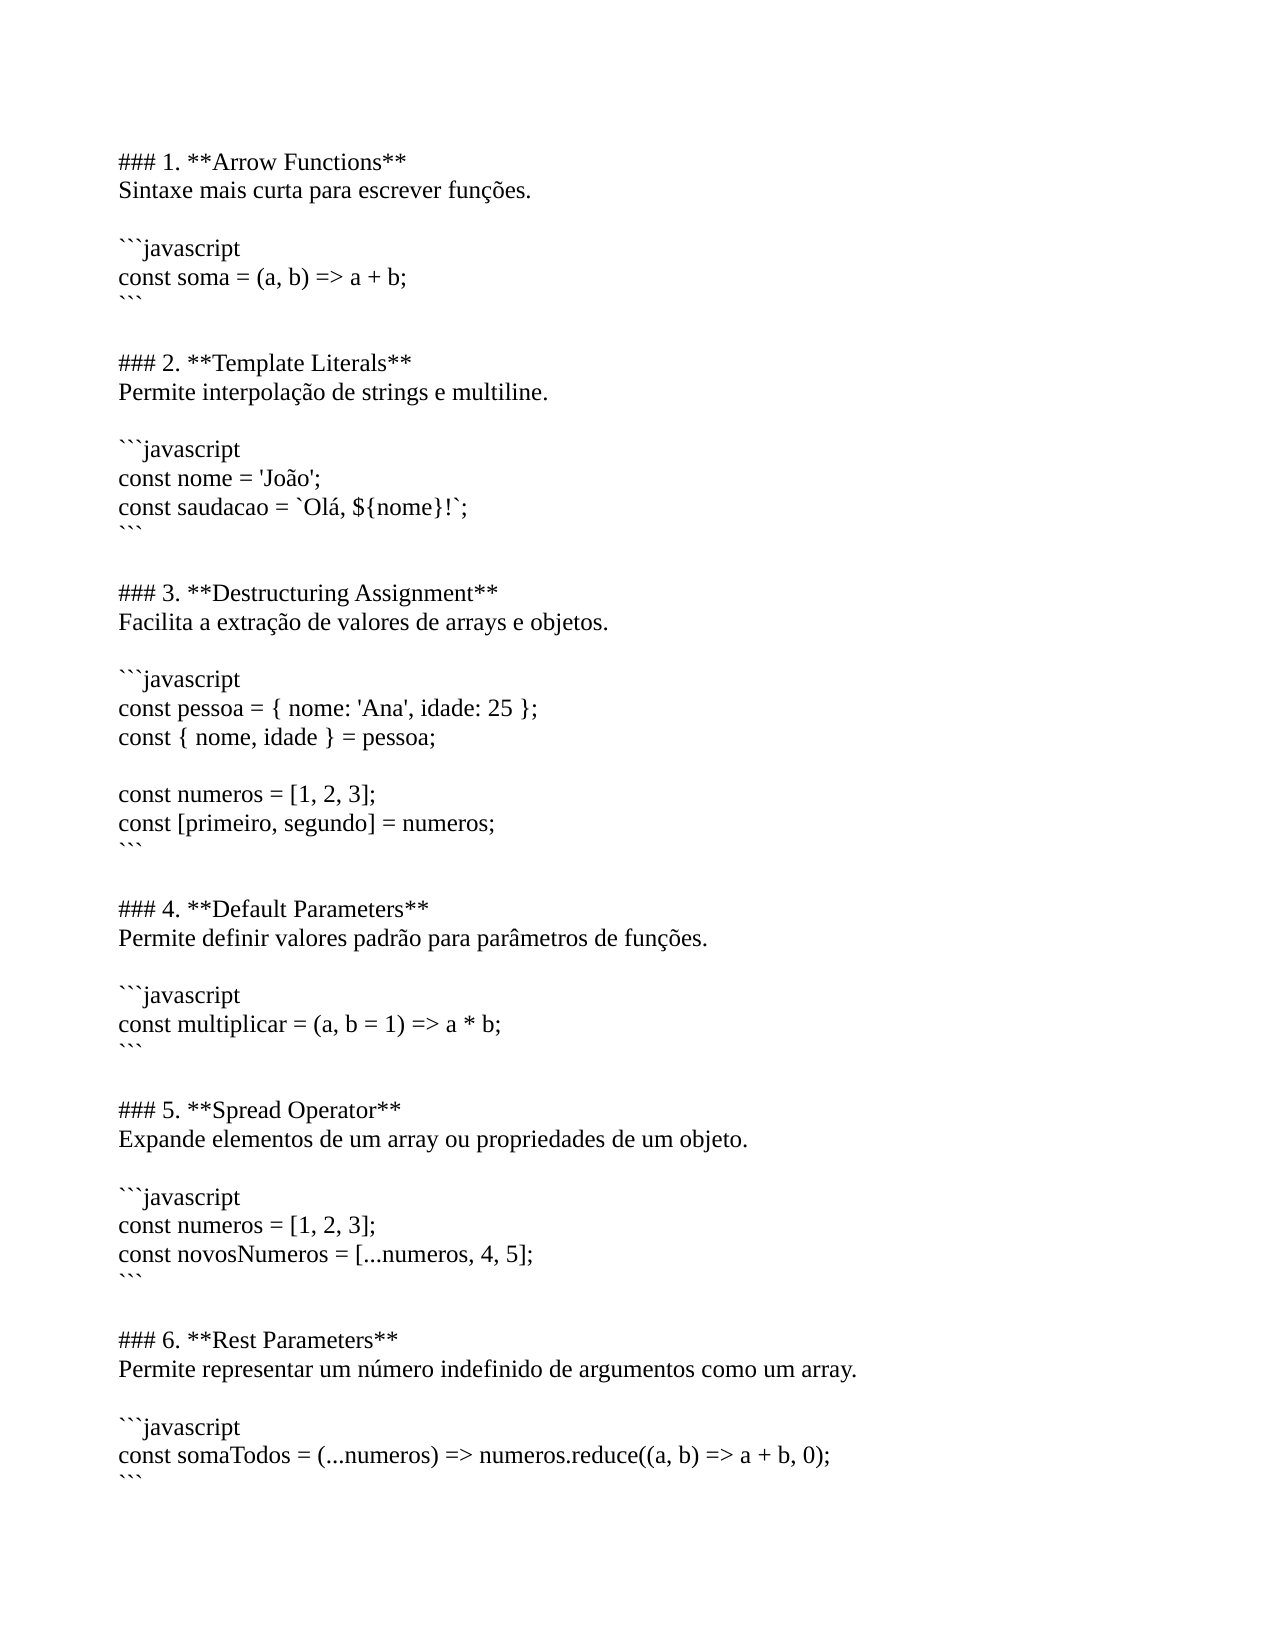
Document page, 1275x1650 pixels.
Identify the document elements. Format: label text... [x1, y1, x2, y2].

text ``` [118, 521, 1157, 549]
text const nome = 'João'; [118, 463, 1157, 492]
text Permite representar um número indefinido de argumentos como um array. [118, 1354, 1157, 1383]
text ```javascript [118, 434, 1157, 463]
text Sintaxe mais curta para escrever funções. [118, 176, 1157, 204]
text const soma = (a, b) => a + b; [118, 262, 1157, 291]
text Facilita a extração de valores de arrays e objetos. [118, 607, 1157, 636]
text ### 3. **Destructuring Assignment** [118, 578, 1157, 607]
text const numeros = [1, 2, 3]; [118, 1211, 1157, 1239]
text ``` [118, 837, 1157, 866]
text const { nome, idade } = pessoa; [118, 722, 1157, 751]
text ``` [118, 1038, 1157, 1067]
text ```javascript [118, 664, 1157, 693]
text Permite interpolação de strings e multiline. [118, 377, 1157, 406]
text Permite definir valores padrão para parâmetros de funções. [118, 923, 1157, 952]
text ```javascript [118, 981, 1157, 1009]
text const somaTodos = (...numeros) => numeros.reduce((a, b) => a + b, 0); [118, 1441, 1157, 1469]
text ```javascript [118, 1182, 1157, 1211]
text ```javascript [118, 1412, 1157, 1441]
text ``` [118, 1469, 1157, 1498]
text ### 5. **Spread Operator** [118, 1096, 1157, 1124]
text const [primeiro, segundo] = numeros; [118, 808, 1157, 837]
text const saudacao = `Olá, ${nome}!`; [118, 492, 1157, 521]
text ### 1. **Arrow Functions** [118, 147, 1157, 176]
text ### 6. **Rest Parameters** [118, 1326, 1157, 1354]
text ### 4. **Default Parameters** [118, 894, 1157, 923]
text const numeros = [1, 2, 3]; [118, 779, 1157, 808]
text const novosNumeros = [...numeros, 4, 5]; [118, 1239, 1157, 1268]
text ### 2. **Template Literals** [118, 348, 1157, 377]
text ``` [118, 291, 1157, 319]
text ```javascript [118, 233, 1157, 262]
text ``` [118, 1268, 1157, 1297]
text Expande elementos de um array ou propriedades de um objeto. [118, 1124, 1157, 1153]
text const multiplicar = (a, b = 1) => a * b; [118, 1009, 1157, 1038]
text const pessoa = { nome: 'Ana', idade: 25 }; [118, 693, 1157, 722]
